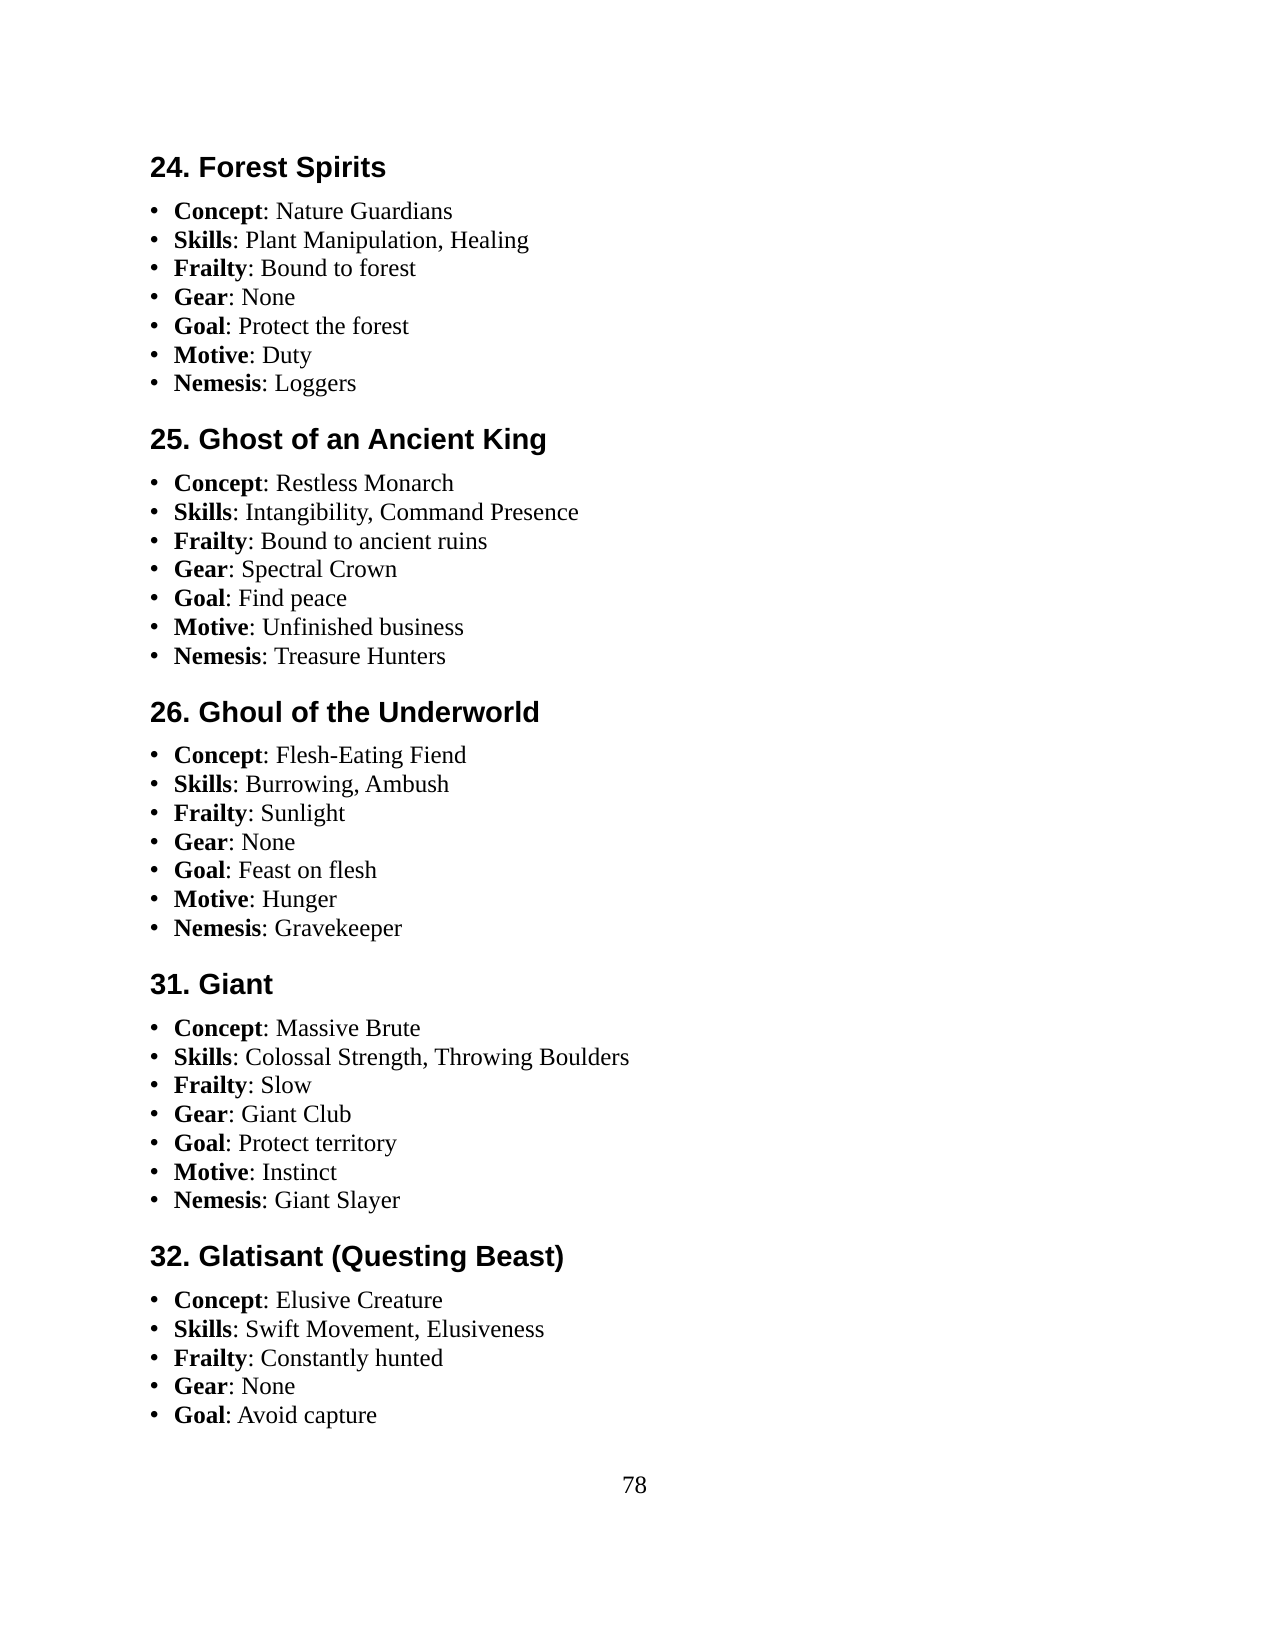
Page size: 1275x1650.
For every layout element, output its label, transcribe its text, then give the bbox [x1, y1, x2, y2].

list Nemesis: Treasure Hunters [150, 641, 1125, 669]
list Gear: Giant Club [150, 1099, 1125, 1128]
list Gear: Spectral Crown [150, 554, 1125, 583]
list Goal: Find peace [150, 583, 1125, 612]
list Nemesis: Giant Slayer [150, 1185, 1125, 1214]
list Nemesis: Loggers [150, 368, 1125, 397]
list Skills: Colossal Strength, Throwing Boulders [150, 1042, 1125, 1070]
list Motive: Duty [150, 340, 1125, 368]
list Frailty: Sunlight [150, 798, 1125, 827]
list Motive: Instinct [150, 1157, 1125, 1185]
list Concept: Restless Monarch [150, 468, 1125, 497]
list Goal: Avoid capture [150, 1400, 1125, 1429]
list Concept: Elusive Creature [150, 1285, 1125, 1314]
subtitle 31. Giant [150, 967, 1125, 1000]
list Gear: None [150, 282, 1125, 311]
list Concept: Nature Guardians [150, 196, 1125, 225]
list Frailty: Constantly hunted [150, 1343, 1125, 1371]
list Frailty: Slow [150, 1070, 1125, 1099]
subtitle 32. Glatisant (Questing Beast) [150, 1239, 1125, 1273]
list Goal: Feast on flesh [150, 856, 1125, 884]
list Skills: Burrowing, Ambush [150, 769, 1125, 798]
list Motive: Hunger [150, 884, 1125, 913]
list Skills: Plant Manipulation, Healing [150, 225, 1125, 253]
subtitle 26. Ghoul of the Underworld [150, 694, 1125, 728]
list Motive: Unfinished business [150, 612, 1125, 641]
list Concept: Flesh-Eating Fiend [150, 741, 1125, 769]
list Skills: Swift Movement, Elusiveness [150, 1314, 1125, 1343]
list Goal: Protect the forest [150, 311, 1125, 340]
list Concept: Massive Brute [150, 1013, 1125, 1042]
list Gear: None [150, 827, 1125, 856]
list Skills: Intangibility, Command Presence [150, 497, 1125, 526]
subtitle 24. Forest Spirits [150, 150, 1125, 183]
subtitle 25. Ghost of an Ancient King [150, 422, 1125, 456]
list Goal: Protect territory [150, 1128, 1125, 1157]
list Frailty: Bound to ancient ruins [150, 526, 1125, 554]
list Gear: None [150, 1371, 1125, 1400]
list Nemesis: Gravekeeper [150, 913, 1125, 942]
list Frailty: Bound to forest [150, 253, 1125, 282]
